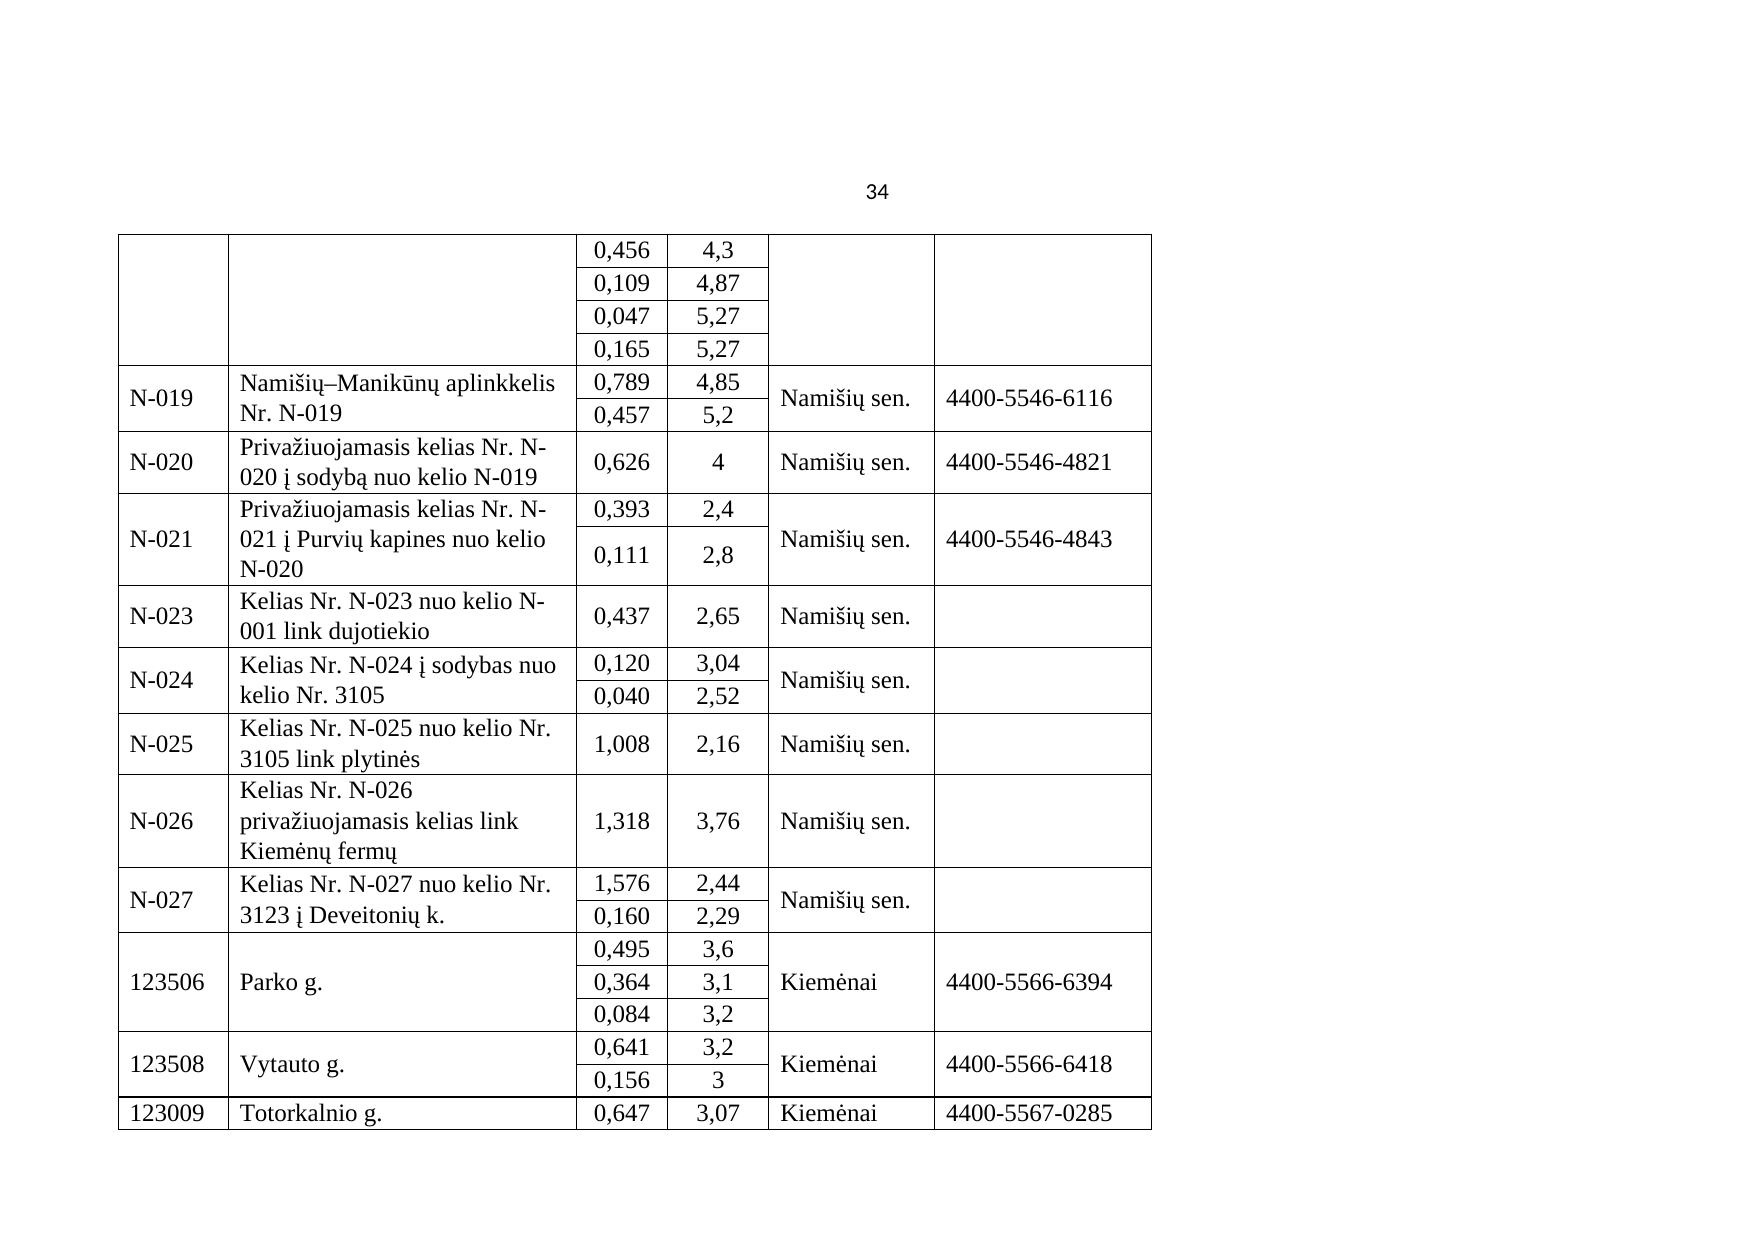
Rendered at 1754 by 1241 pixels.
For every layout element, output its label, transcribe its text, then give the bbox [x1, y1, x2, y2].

table_cell 4400-5566-6394 [935, 933, 1151, 1031]
table_cell N-027 [119, 868, 228, 932]
table_cell 0,456 [577, 235, 667, 267]
table_cell 0,156 [577, 1065, 667, 1096]
table_cell Kelias Nr. N-023 nuo kelio N-001 link dujotiekio [229, 586, 576, 647]
table_cell Vytauto g. [229, 1032, 576, 1096]
table_cell [769, 235, 934, 365]
table_cell 0,160 [577, 901, 667, 932]
table_cell Privažiuojamasis kelias Nr. N-021 į Purvių kapines nuo kelio N-020 [229, 494, 576, 585]
table_cell [935, 868, 1151, 932]
table_cell 1,576 [577, 868, 667, 899]
table_cell Kiemėnai [769, 1032, 934, 1096]
table_cell 0,789 [577, 366, 667, 398]
table_cell 4400-5566-6418 [935, 1032, 1151, 1096]
table_cell 0,641 [577, 1032, 667, 1063]
table_cell 4400-5546-6116 [935, 366, 1151, 431]
table_cell 0,047 [577, 301, 667, 332]
table_cell 123506 [119, 933, 228, 1031]
table_cell 0,084 [577, 999, 667, 1031]
table_cell [229, 235, 576, 365]
table_cell 1,008 [577, 714, 667, 774]
table_cell 0,040 [577, 681, 667, 712]
table_cell 5,27 [668, 334, 768, 365]
table_cell N-026 [119, 775, 228, 867]
table_cell 3,2 [668, 999, 768, 1031]
table_cell [935, 235, 1151, 365]
table_cell 0,109 [577, 268, 667, 299]
table_cell 5,2 [668, 399, 768, 431]
table_cell Namišių sen. [769, 366, 934, 431]
table_cell 123009 [119, 1098, 228, 1129]
table_cell Privažiuojamasis kelias Nr. N-020 į sodybą nuo kelio N-019 [229, 432, 576, 493]
table_cell 0,437 [577, 586, 667, 647]
table_cell [119, 235, 228, 365]
table_cell N-024 [119, 648, 228, 712]
table_cell N-020 [119, 432, 228, 493]
table_cell Namišių sen. [769, 648, 934, 712]
table_cell [935, 648, 1151, 712]
table_cell Kiemėnai [769, 933, 934, 1031]
table_cell 0,457 [577, 399, 667, 431]
table_cell Namišių sen. [769, 868, 934, 932]
table_cell Kelias Nr. N-024 į sodybas nuo kelio Nr. 3105 [229, 648, 576, 712]
table_cell Namišių sen. [769, 775, 934, 867]
table_cell 2,16 [668, 714, 768, 774]
table_cell 4400-5546-4821 [935, 432, 1151, 493]
table_cell Namišių sen. [769, 432, 934, 493]
table_cell 123508 [119, 1032, 228, 1096]
table_cell 4,87 [668, 268, 768, 299]
table_cell 0,495 [577, 933, 667, 965]
table_cell 3,76 [668, 775, 768, 867]
table_cell 0,120 [577, 648, 667, 680]
table_cell [935, 714, 1151, 774]
table_cell 3,6 [668, 933, 768, 965]
table_cell Namišių–Manikūnų aplinkkelis Nr. N-019 [229, 366, 576, 431]
table_cell 3,1 [668, 966, 768, 998]
table_cell Kiemėnai [769, 1098, 934, 1129]
table_cell Namišių sen. [769, 586, 934, 647]
table_cell 4400-5567-0285 [935, 1098, 1151, 1129]
table_cell 2,4 [668, 494, 768, 526]
table_cell 0,626 [577, 432, 667, 493]
table_cell N-021 [119, 494, 228, 585]
table_cell 0,364 [577, 966, 667, 998]
table_cell Kelias Nr. N-027 nuo kelio Nr. 3123 į Deveitonių k. [229, 868, 576, 932]
table_cell N-023 [119, 586, 228, 647]
table_cell 4,85 [668, 366, 768, 398]
table_cell 2,65 [668, 586, 768, 647]
table_cell 3,04 [668, 648, 768, 680]
table_cell Kelias Nr. N-026 privažiuojamasis kelias link Kiemėnų fermų [229, 775, 576, 867]
table_cell 0,111 [577, 527, 667, 585]
table_cell 3,07 [668, 1098, 768, 1129]
table_cell N-019 [119, 366, 228, 431]
table_cell 0,165 [577, 334, 667, 365]
table_cell Kelias Nr. N-025 nuo kelio Nr. 3105 link plytinės [229, 714, 576, 774]
table_cell Totorkalnio g. [229, 1098, 576, 1129]
table_cell 5,27 [668, 301, 768, 332]
table_cell N-025 [119, 714, 228, 774]
table_cell 2,29 [668, 901, 768, 932]
table_cell 0,393 [577, 494, 667, 526]
table_cell [935, 586, 1151, 647]
table_cell 4400-5546-4843 [935, 494, 1151, 585]
table_cell 2,8 [668, 527, 768, 585]
table_cell Namišių sen. [769, 714, 934, 774]
table_cell 0,647 [577, 1098, 667, 1129]
table_cell 3,2 [668, 1032, 768, 1063]
table_cell 4,3 [668, 235, 768, 267]
table_cell Namišių sen. [769, 494, 934, 585]
table_cell Parko g. [229, 933, 576, 1031]
table_cell 1,318 [577, 775, 667, 867]
table_cell 4 [668, 432, 768, 493]
table_cell 2,44 [668, 868, 768, 899]
table_cell 3 [668, 1065, 768, 1096]
table_cell [935, 775, 1151, 867]
table_cell 2,52 [668, 681, 768, 712]
